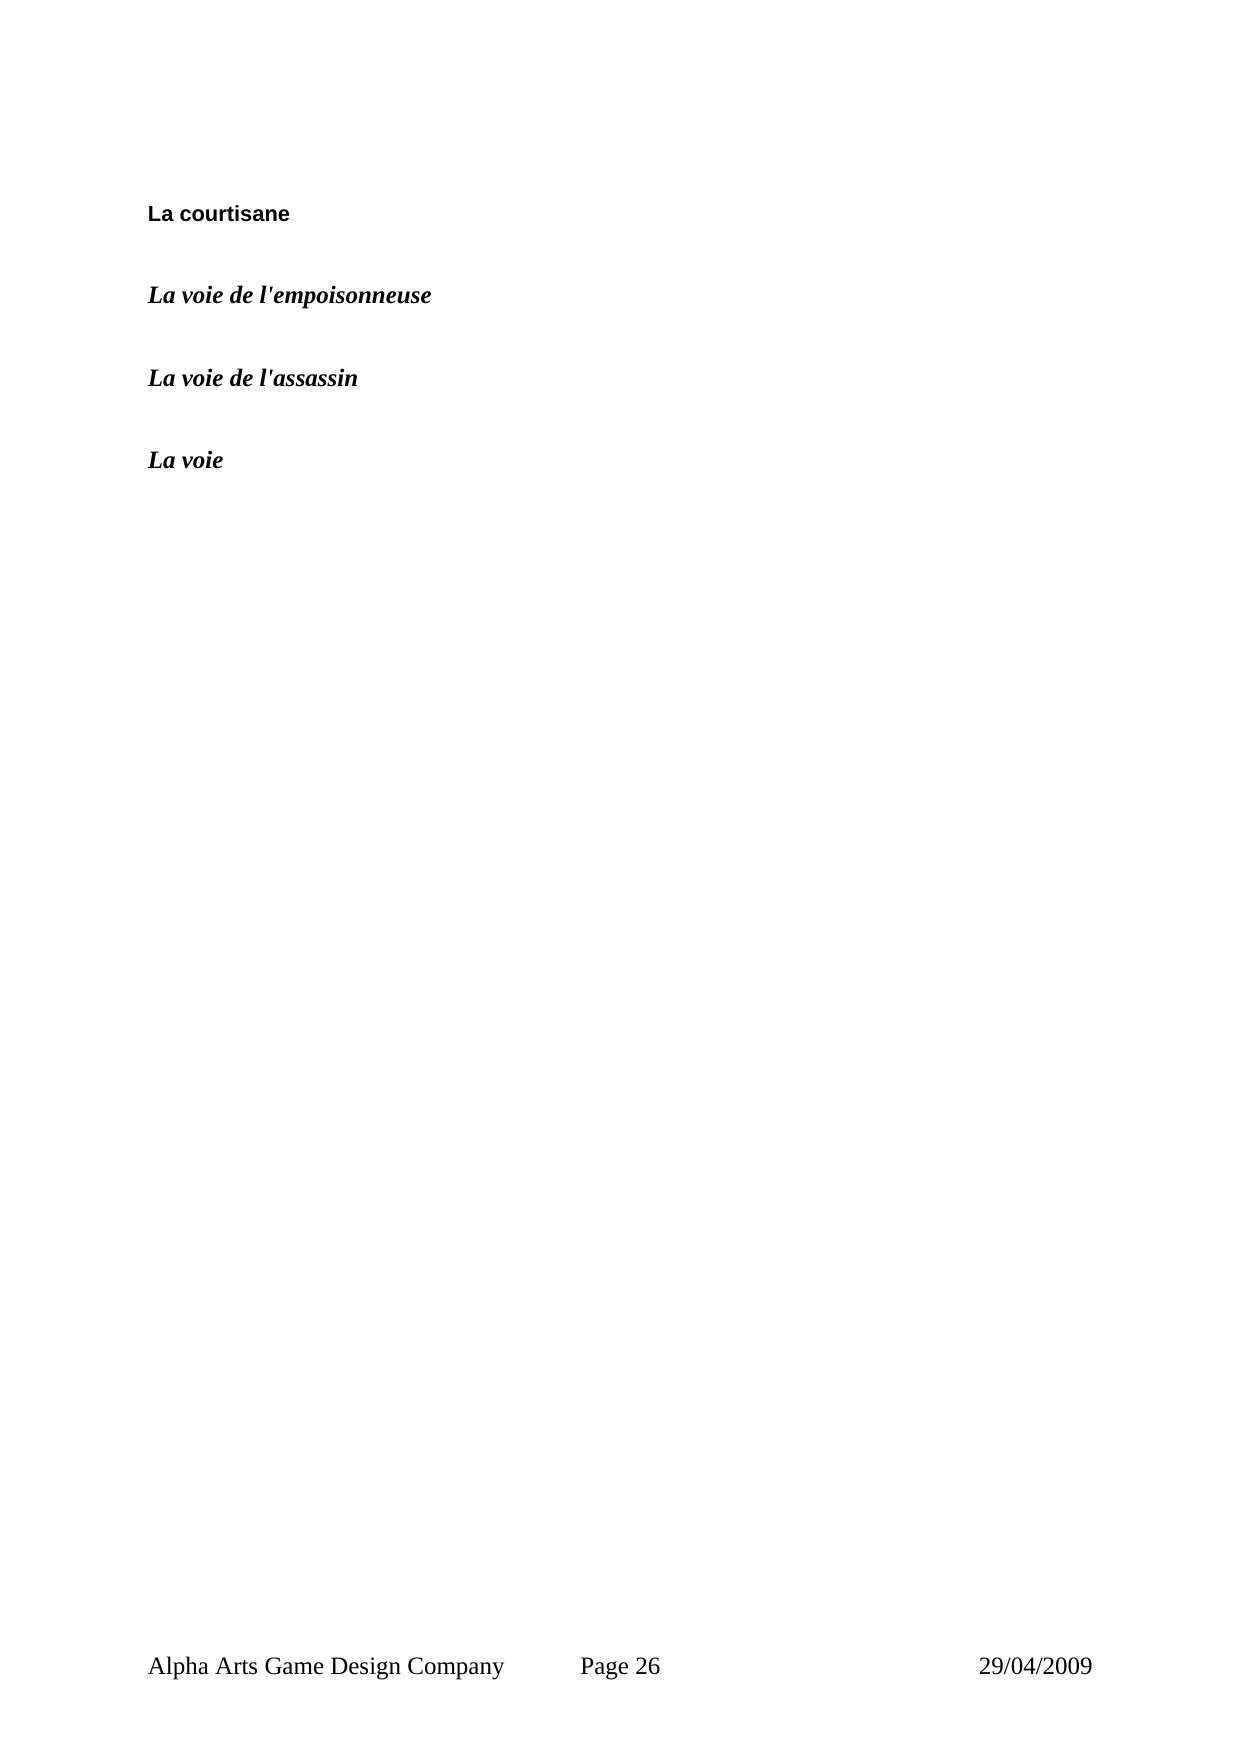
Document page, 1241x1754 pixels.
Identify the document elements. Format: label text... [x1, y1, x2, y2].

subtitle La courtisane [148, 201, 1092, 227]
text La voie de l'empoisonneuse [148, 280, 1092, 309]
text La voie [148, 445, 1092, 474]
text La voie de l'assassin [148, 363, 1092, 392]
